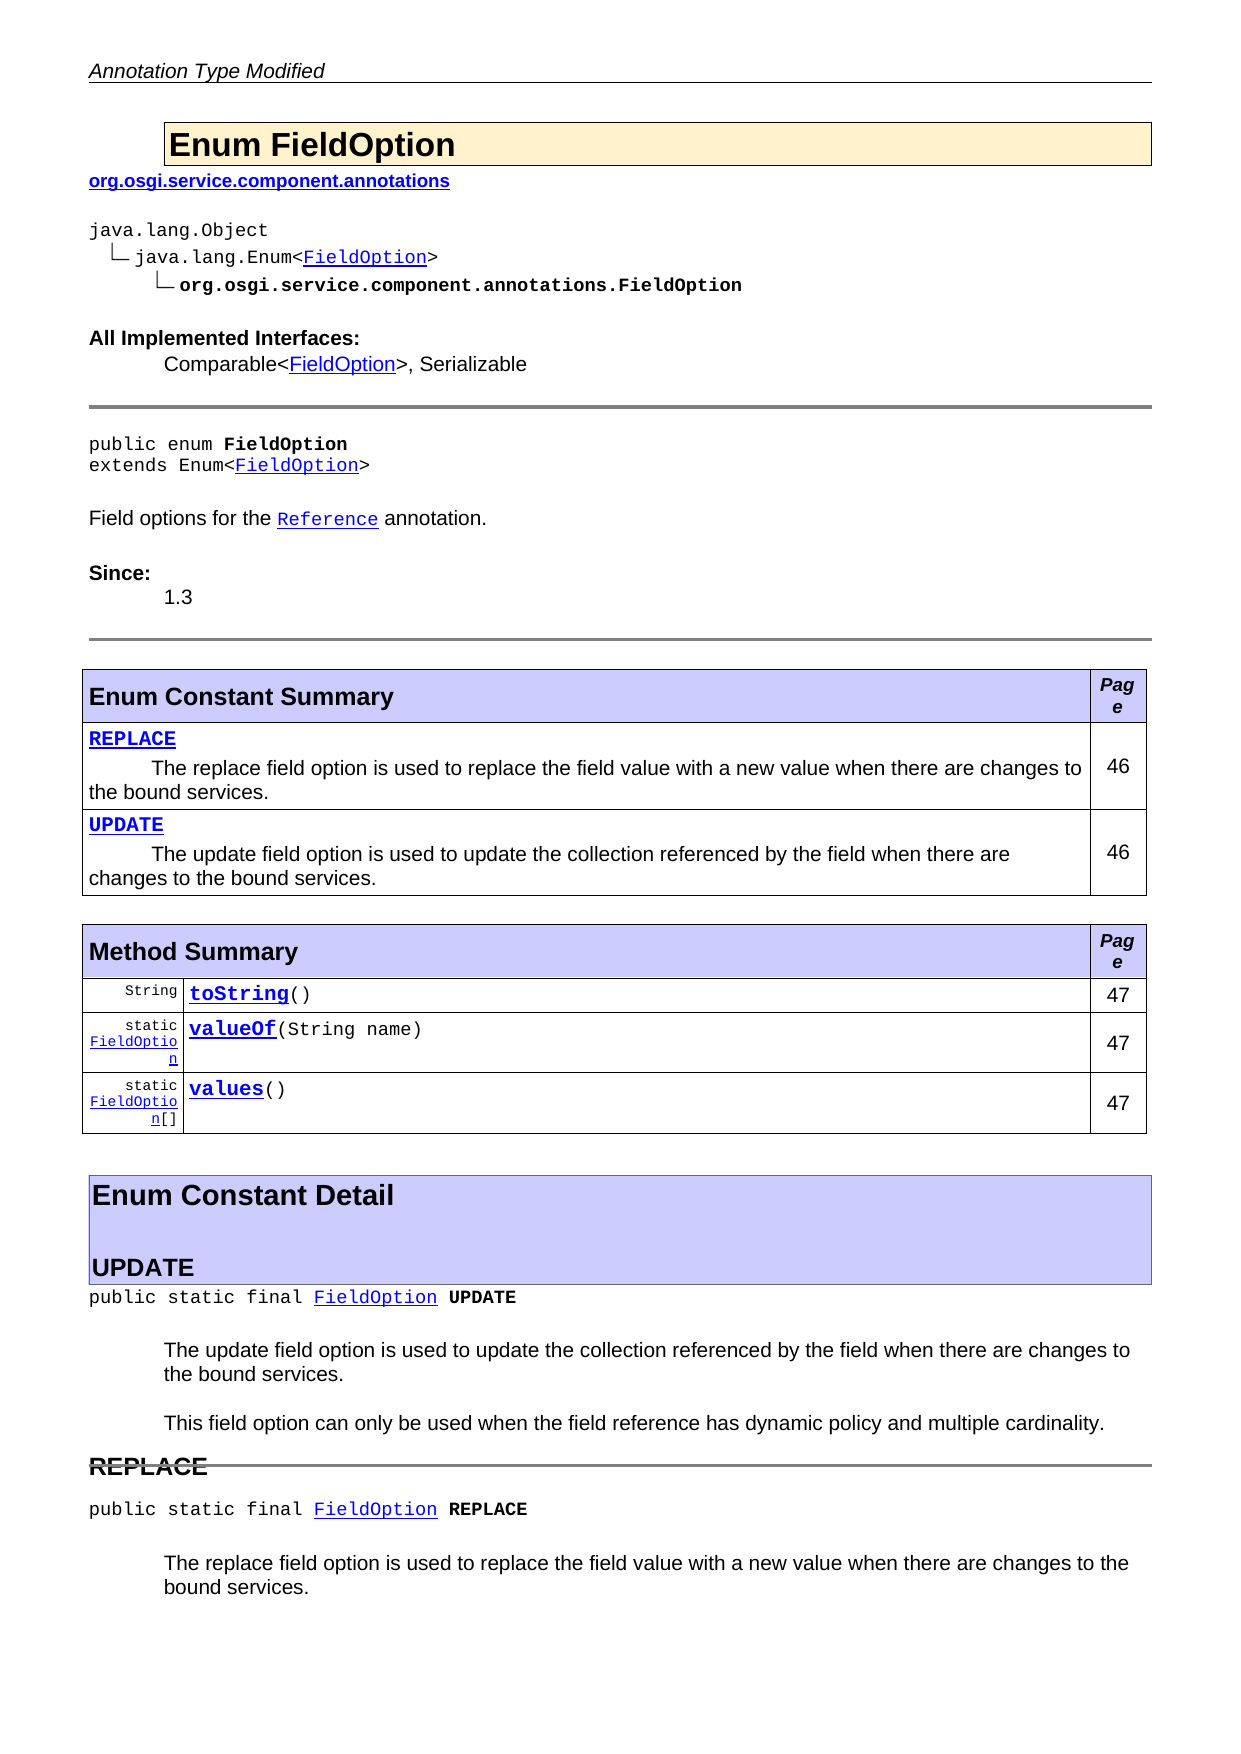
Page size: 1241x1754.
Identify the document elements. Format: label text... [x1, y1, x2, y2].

text Since: [88, 561, 1152, 584]
picture [111, 241, 135, 264]
text java.lang.Object [88, 221, 1152, 242]
text public static final FieldOption UPDATE [88, 1288, 1152, 1309]
table_header Method Summary [83, 925, 1090, 977]
table_cell String [83, 979, 183, 1012]
table_cell 48 [1091, 1073, 1146, 1133]
text public static final FieldOption REPLACE [88, 1500, 1152, 1521]
table_cell toString() [184, 979, 1090, 1012]
text 1.3 [163, 584, 1152, 608]
table_cell values() [184, 1073, 1090, 1133]
table_cell 48 [1091, 979, 1146, 1012]
picture [156, 269, 180, 292]
table_cell REPLACE The replace field option is used to replace the field value with a new value when there are changes to the bound services. [83, 723, 1090, 808]
table_header Page [1091, 670, 1146, 722]
subtitle UPDATE [90, 1250, 1151, 1284]
text org.osgi.service.component.annotations [88, 170, 1152, 191]
subtitle Enum FieldOption [165, 123, 1151, 165]
table_cell valueOf(String name) [184, 1013, 1090, 1072]
text The update field option is used to update the collection referenced by the field when there are changes to the bound services. [163, 1338, 1152, 1386]
table_cell 47 [1091, 810, 1146, 895]
subtitle Enum Constant Detail [90, 1176, 1151, 1212]
text This field option can only be used when the field reference has dynamic policy and multiple cardinality. [163, 1411, 1152, 1435]
text org.osgi.service.component.annotations.FieldOption [88, 269, 1152, 297]
subtitle All Implemented Interfaces: [88, 326, 1152, 350]
text The replace field option is used to replace the field value with a new value when there are changes to the bound services. [163, 1551, 1152, 1598]
text java.lang.Enum<FieldOption> [88, 242, 1152, 269]
table_cell static FieldOption [83, 1013, 183, 1072]
table_cell static FieldOption[] [83, 1073, 183, 1133]
table_cell 48 [1091, 1013, 1146, 1072]
text extends Enum<FieldOption> [88, 456, 1152, 477]
table_cell UPDATE The update field option is used to update the collection referenced by the field when there are changes to the bound services. [83, 810, 1090, 895]
text public enum FieldOption [88, 434, 1152, 456]
table_header Page [1091, 925, 1146, 977]
table_cell 47 [1091, 723, 1146, 808]
text Comparable<FieldOption>, Serializable [163, 352, 1152, 376]
text Field options for the Reference annotation. [88, 506, 1152, 531]
table_header Enum Constant Summary [83, 670, 1090, 722]
